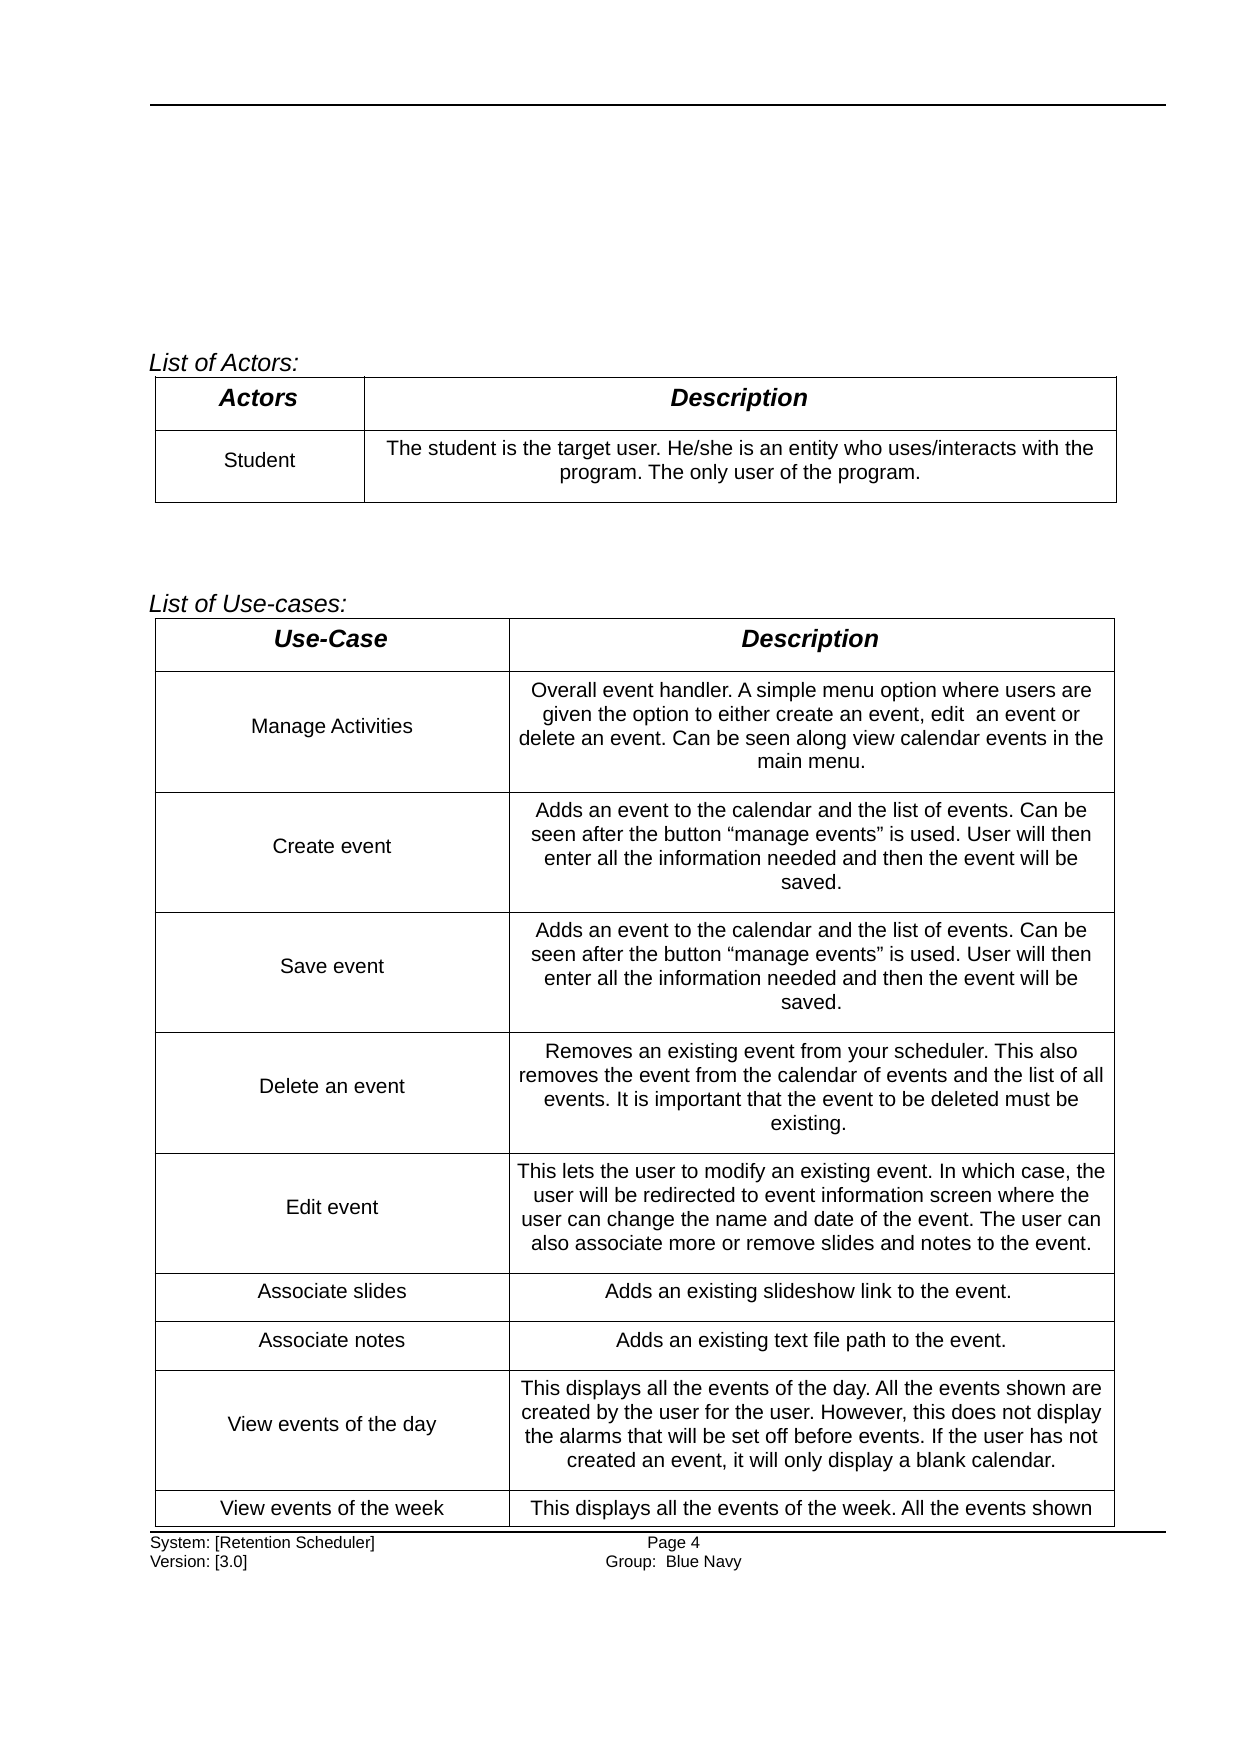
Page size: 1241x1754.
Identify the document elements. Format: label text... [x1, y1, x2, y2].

table_cell This displays all the events of the week. All the events shown [510, 1491, 1114, 1526]
table_cell Delete an event [156, 1033, 509, 1152]
text List of Use-cases: [148, 589, 1166, 618]
table_cell Manage Activities [156, 672, 509, 792]
table_cell This displays all the events of the day. All the events shown are created by the user for the user. However, this does not display the alarms that will be set off before events. If the user has not created an event, it will only display a blank calendar. [510, 1371, 1114, 1490]
table_cell The student is the target user. He/she is an entity who uses/interacts with the program. The only user of the program. [365, 431, 1116, 502]
table_cell This lets the user to modify an existing event. In which case, the user will be redirected to event information screen where the user can change the name and date of the event. The user can also associate more or remove slides and notes to the event. [510, 1154, 1114, 1273]
table_cell Overall event handler. A simple menu option where users are given the option to either create an event, edit an event or delete an event. Can be seen along view calendar events in the main menu. [510, 672, 1114, 792]
table_cell Removes an existing event from your scheduler. This also removes the event from the calendar of events and the list of all events. It is important that the event to be deleted must be existing. [510, 1033, 1114, 1152]
table_cell View events of the day [156, 1371, 509, 1490]
table_header Description [510, 619, 1114, 671]
table_header Use-Case [156, 619, 509, 671]
text List of Actors: [148, 319, 1166, 376]
table_header Actors [156, 378, 364, 430]
table_cell Adds an event to the calendar and the list of events. Can be seen after the button “manage events” is used. User will then enter all the information needed and then the event will be saved. [510, 793, 1114, 912]
table_cell Edit event [156, 1154, 509, 1273]
table_cell Save event [156, 913, 509, 1032]
table_cell Associate slides [156, 1274, 509, 1321]
table_cell View events of the week [156, 1491, 509, 1526]
table_header Description [365, 378, 1116, 430]
table_cell Adds an existing text file path to the event. [510, 1322, 1114, 1370]
table_cell Student [156, 431, 364, 502]
table_cell Create event [156, 793, 509, 912]
table_cell Adds an existing slideshow link to the event. [510, 1274, 1114, 1321]
table_cell Associate notes [156, 1322, 509, 1370]
table_cell Adds an event to the calendar and the list of events. Can be seen after the button “manage events” is used. User will then enter all the information needed and then the event will be saved. [510, 913, 1114, 1032]
